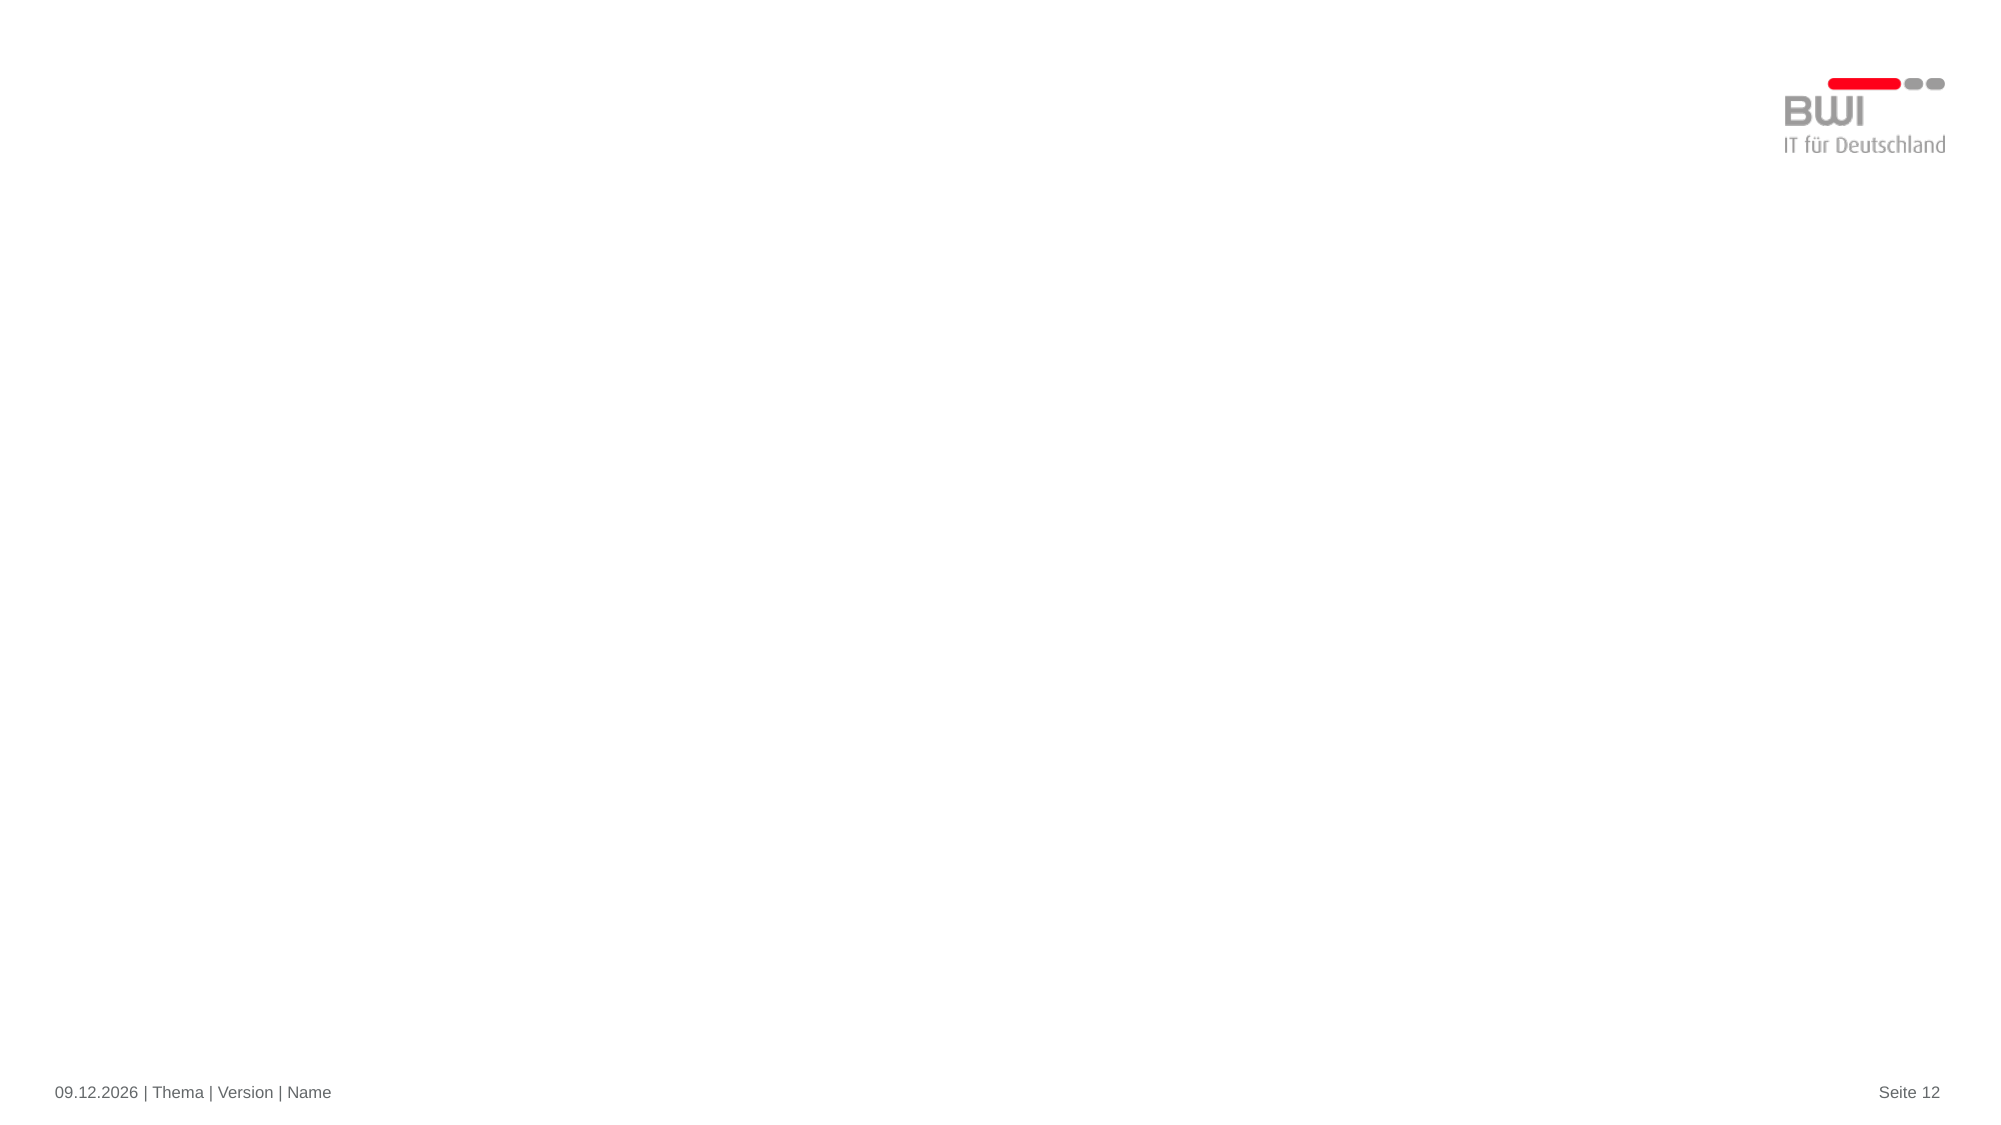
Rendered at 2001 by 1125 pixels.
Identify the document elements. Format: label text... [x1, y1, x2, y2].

picture [1785, 78, 1945, 153]
slide_number Seite <number> [1820, 1079, 1945, 1104]
